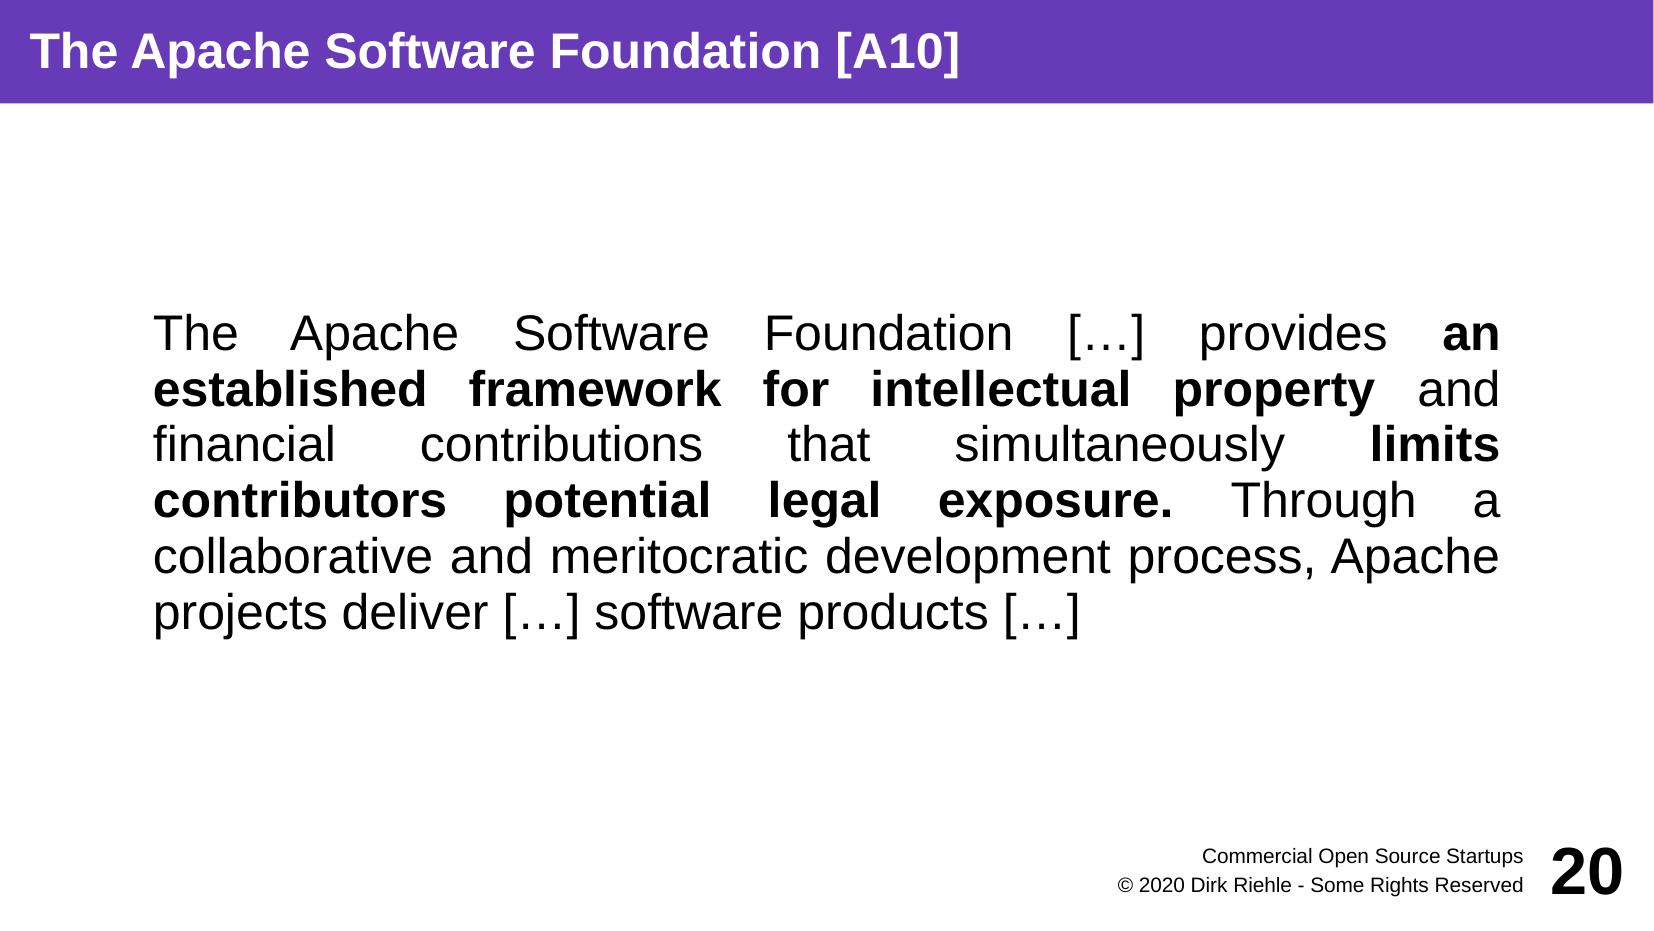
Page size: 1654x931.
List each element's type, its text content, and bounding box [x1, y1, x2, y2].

subtitle The Apache Software Foundation […] provides an established framework for intellectual property and financial contributions that simultaneously limits contributors potential legal exposure. Through a collaborative and meritocratic development process, Apache projects deliver […] software products […] [29, 132, 1625, 813]
title The Apache Software Foundation [A10] [0, 0, 1654, 104]
